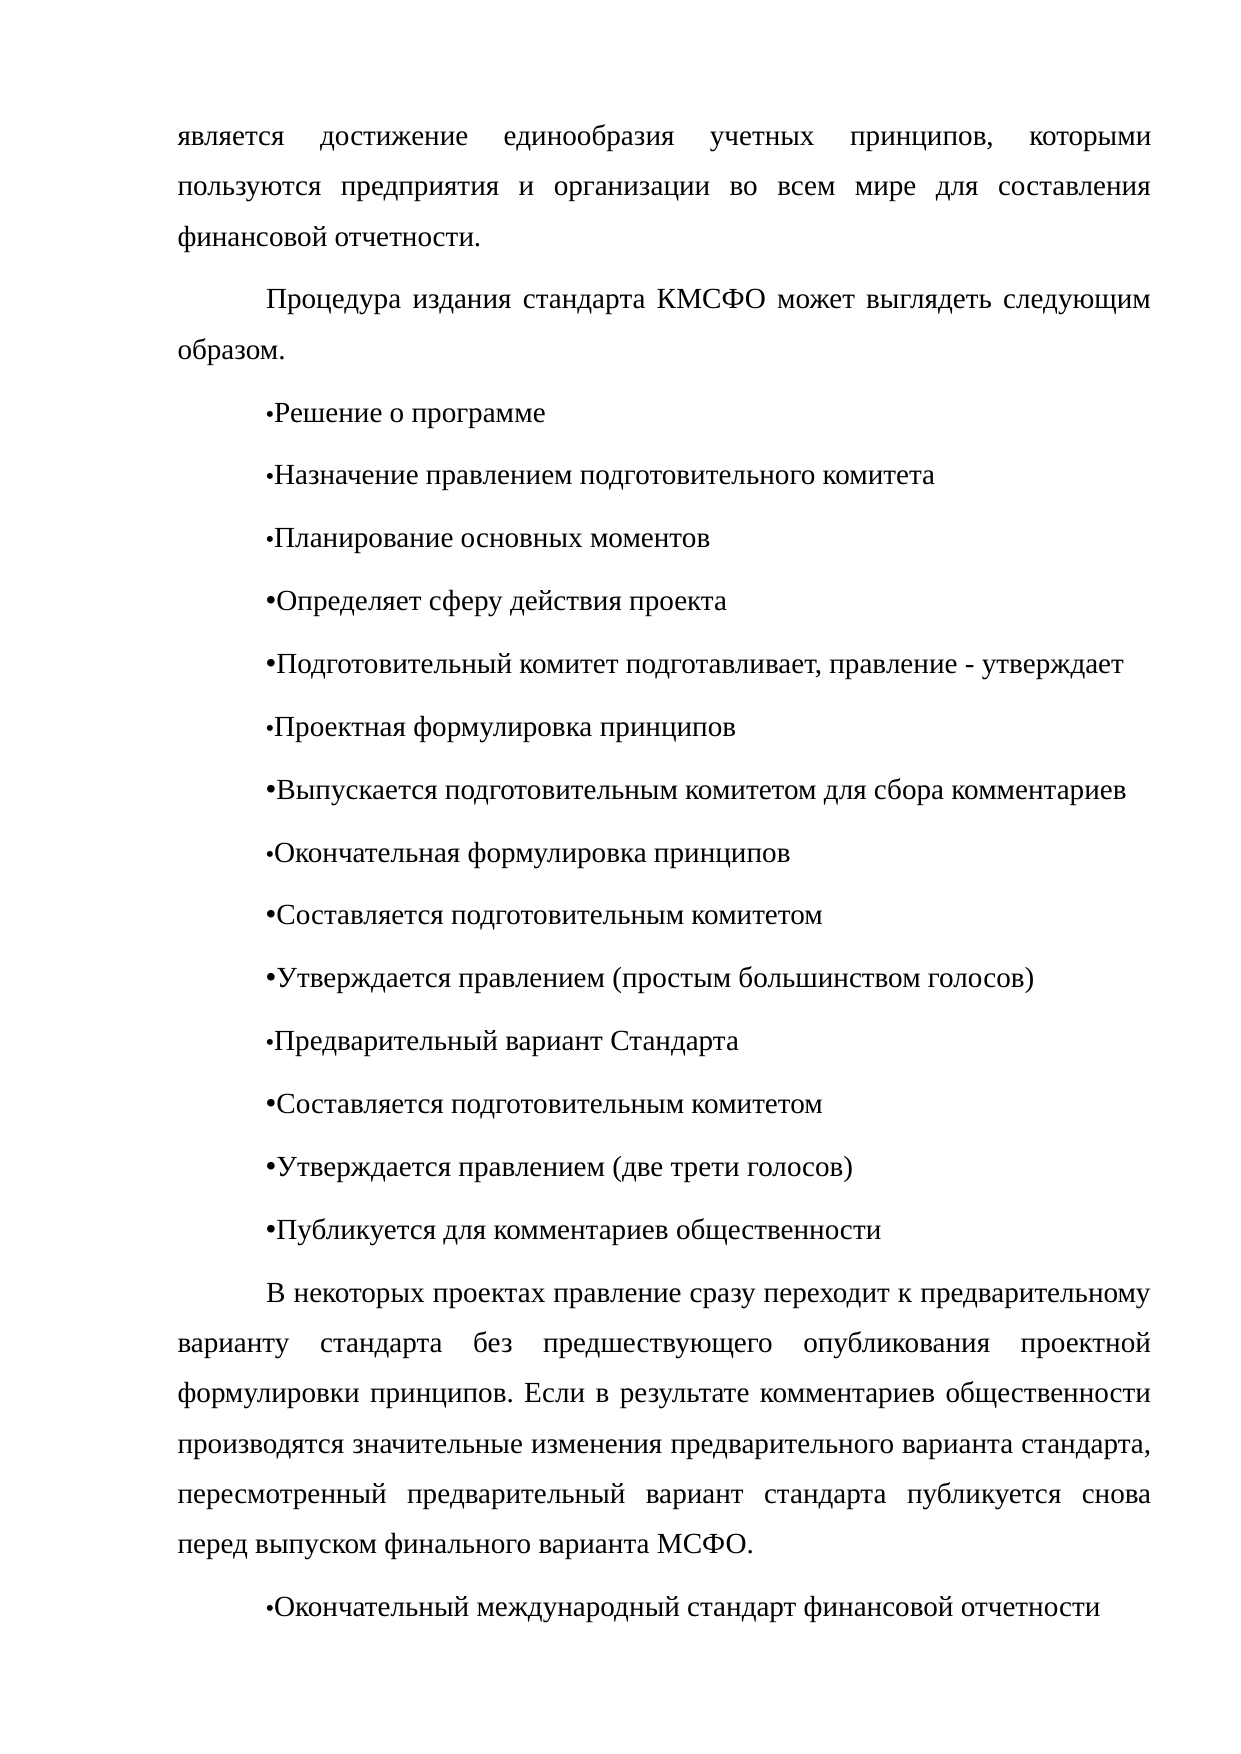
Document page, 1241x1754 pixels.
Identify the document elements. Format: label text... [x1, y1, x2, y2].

list Предварительный вариант Стандарта [177, 1023, 1152, 1057]
text является достижение единообразия учетных принципов, которыми пользуются предприятия и организации во всем мире для составления финансовой отчетности. [177, 118, 1152, 252]
list Выпускается подготовительным комитетом для сбора комментариев [177, 772, 1152, 805]
list Подготовительный комитет подготавливает, правление - утверждает [177, 646, 1152, 680]
list Определяет сферу действия проекта [177, 583, 1152, 617]
list Решение о программе [177, 395, 1152, 428]
list Назначение правлением подготовительного комитета [177, 457, 1152, 491]
list Окончательная формулировка принципов [177, 835, 1152, 868]
list Утверждается правлением (две трети голосов) [177, 1149, 1152, 1183]
list Проектная формулировка принципов [177, 709, 1152, 742]
text В некоторых проектах правление сразу переходит к предварительному варианту стандарта без предшествующего опубликования проектной формулировки принципов. Если в результате комментариев общественности производятся значительные изменения предварительного варианта стандарта, пересмотренный предварительный вариант стандарта публикуется снова перед выпуском финального варианта МСФО. [177, 1275, 1152, 1560]
list Публикуется для комментариев общественности [177, 1212, 1152, 1246]
text Процедура издания стандарта КМСФО может выглядеть следующим образом. [177, 282, 1152, 365]
list Утверждается правлением (простым большинством голосов) [177, 960, 1152, 994]
list Окончательный международный стандарт финансовой отчетности [177, 1589, 1152, 1623]
list Составляется подготовительным комитетом [177, 1086, 1152, 1120]
list Составляется подготовительным комитетом [177, 897, 1152, 931]
list Планирование основных моментов [177, 520, 1152, 554]
